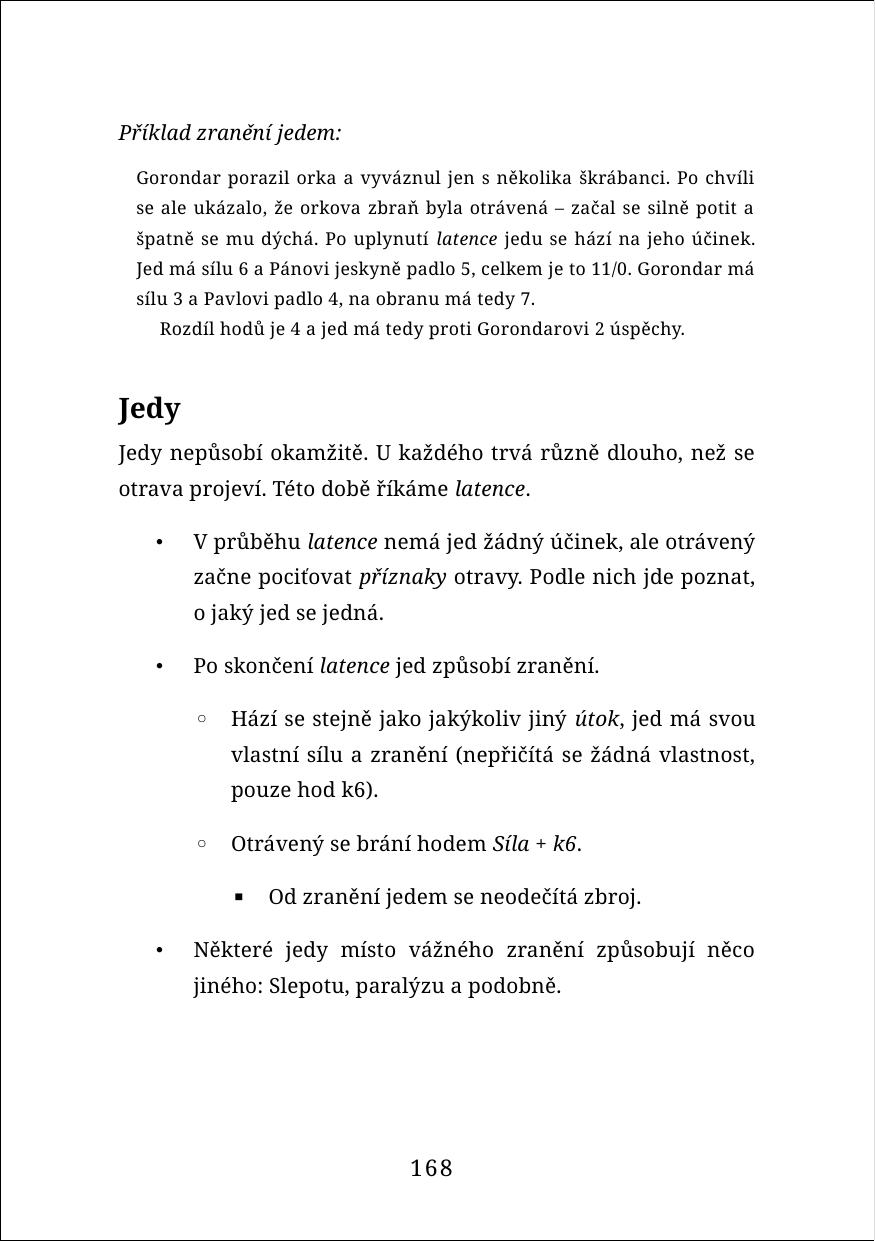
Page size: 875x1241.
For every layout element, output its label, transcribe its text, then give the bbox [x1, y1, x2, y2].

text Příklad zranění jedem: [118, 118, 756, 147]
text Gorondar porazil orka a vyváznul jen s několika škrábanci. Po chvíli se ale ukázalo, že orkova zbraň byla otrávená – začal se silně potit a špatně se mu dýchá. Po uplynutí latence jedu se hází na jeho účinek. Jed má sílu 6 a Pánovi jeskyně padlo 5, celkem je to 11/0. Gorondar má sílu 3 a Pavlovi padlo 4, na obranu má tedy 7. Rozdíl hodů je 4 a jed má tedy proti Gorondarovi 2 úspěchy. [136, 166, 756, 341]
text Jedy nepůsobí okamžitě. U každého trvá různě dlouho, než se otrava projeví. Této době říkáme latence. [118, 438, 756, 502]
subtitle Jedy [118, 388, 756, 426]
list Některé jedy místo vážného zranění způsobují něco jiného: Slepotu, paralýzu a podobně. [156, 935, 756, 999]
list Hází se stejně jako jakýkoliv jiný útok, jed má svou vlastní sílu a zranění (nepřičítá se žádná vlastnost, pouze hod k6). [193, 704, 756, 804]
list Po skončení latence jed způsobí zranění. [156, 651, 756, 680]
list Od zranění jedem se neodečítá zbroj. [231, 882, 756, 910]
list V průběhu latence nemá jed žádný účinek, ale otrávený začne pociťovat příznaky otravy. Podle nich jde poznat, o jaký jed se jedná. [156, 527, 756, 626]
list Otrávený se brání hodem Síla + k6. [193, 829, 756, 857]
